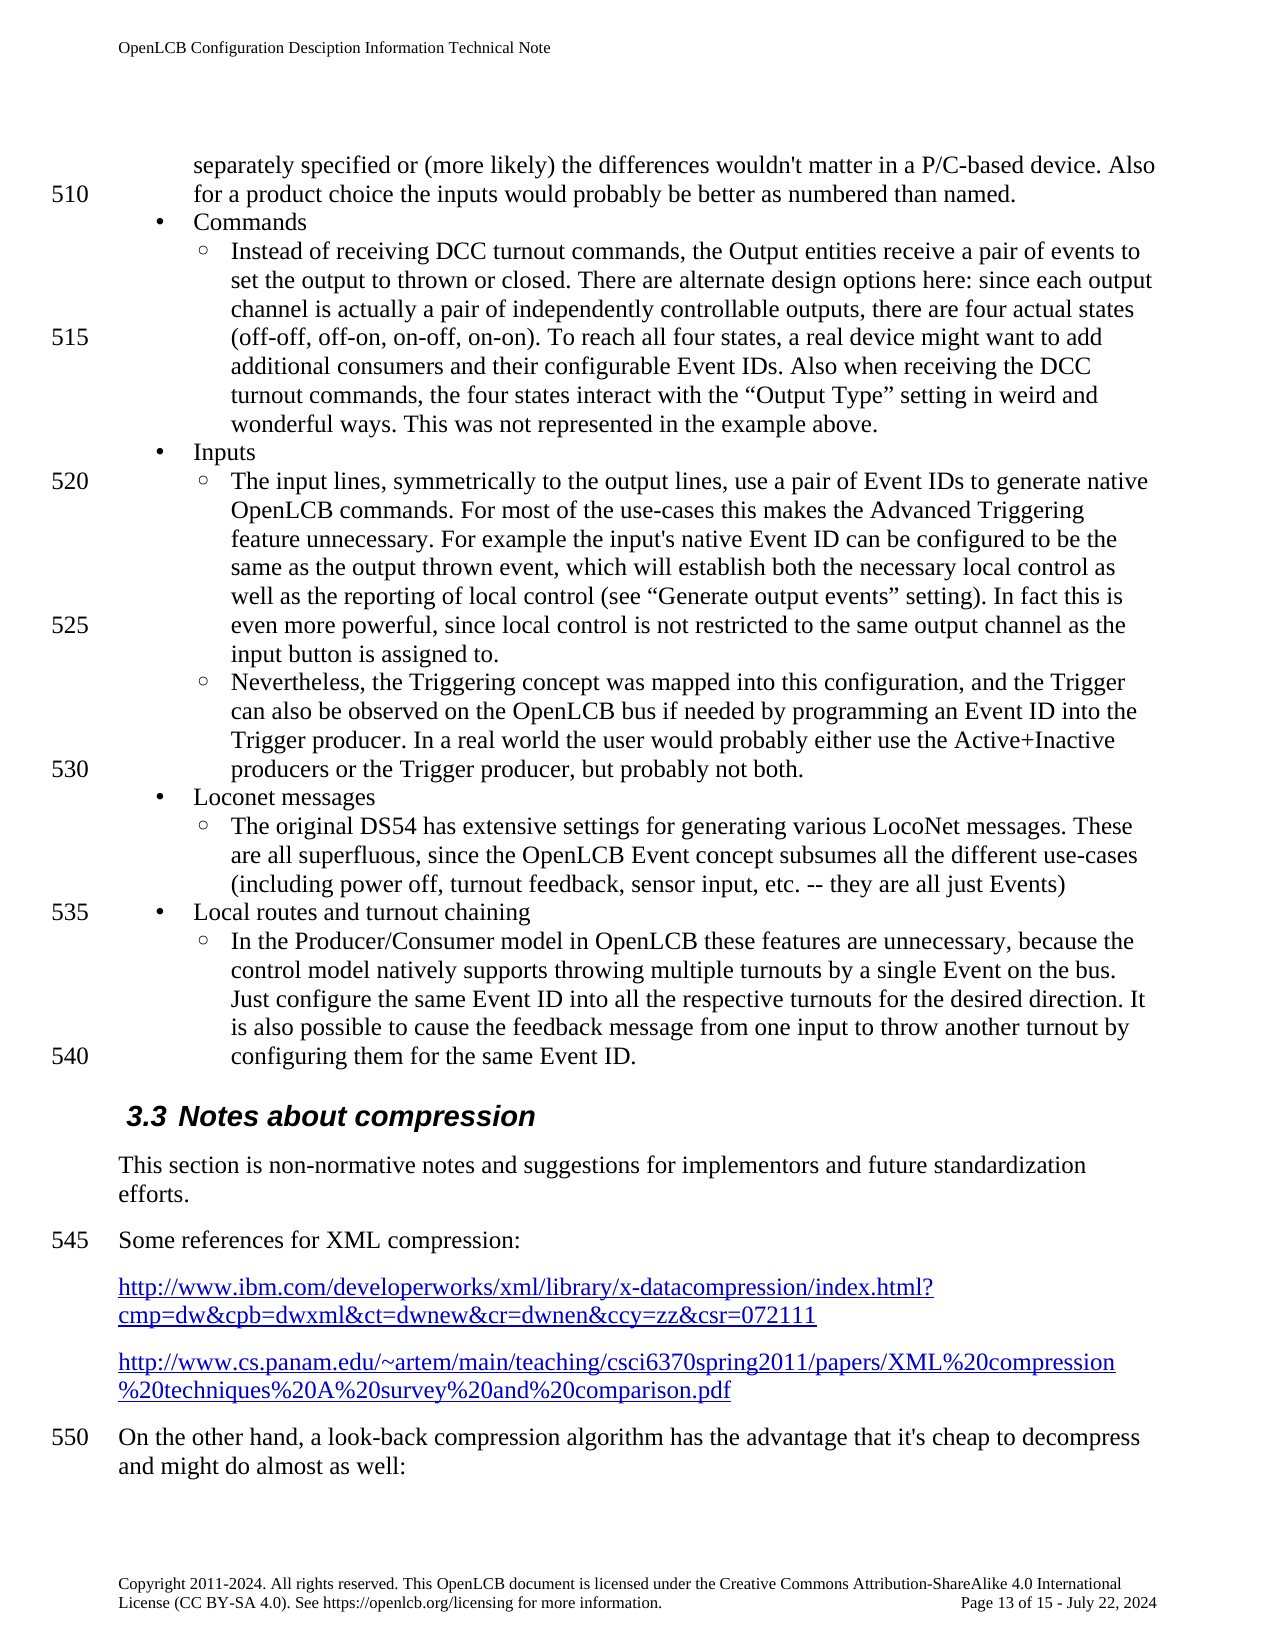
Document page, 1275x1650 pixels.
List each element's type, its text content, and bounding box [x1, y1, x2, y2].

subtitle Notes about compression [118, 1099, 1157, 1132]
list Instead of receiving DCC turnout commands, the Output entities receive a pair of events to set the output to thrown or closed. There are alternate design options here: since each output channel is actually a pair of independently controllable outputs, there are four actual states (off-off, off-on, on-off, on-on). To reach all four states, a real device might want to add additional consumers and their configurable Event IDs. Also when receiving the DCC turnout commands, the four states interact with the “Output Type” setting in weird and wonderful ways. This was not represented in the example above. [193, 236, 1157, 437]
list Loconet messages [156, 782, 1157, 811]
text Some references for XML compression: [118, 1225, 1157, 1254]
list separately specified or (more likely) the differences wouldn't matter in a P/C-based device. Also for a product choice the inputs would probably be better as numbered than named. [156, 150, 1157, 207]
list Inputs [156, 437, 1157, 466]
text On the other hand, a look-back compression algorithm has the advantage that it's cheap to decompress and might do almost as well: [118, 1422, 1157, 1479]
list In the Producer/Consumer model in OpenLCB these features are unnecessary, because the control model natively supports throwing multiple turnouts by a single Event on the bus. Just configure the same Event ID into all the respective turnouts for the desired direction. It is also possible to cause the feedback message from one input to throw another turnout by configuring them for the same Event ID. [193, 926, 1157, 1070]
list Nevertheless, the Triggering concept was mapped into this configuration, and the Trigger can also be observed on the OpenLCB bus if needed by programming an Event ID into the Trigger producer. In a real world the user would probably either use the Active+Inactive producers or the Trigger producer, but probably not both. [193, 667, 1157, 782]
text http://www.ibm.com/developerworks/xml/library/x-datacompression/index.html?cmp=dw&cpb=dwxml&ct=dwnew&cr=dwnen&ccy=zz&csr=072111 [118, 1272, 1157, 1329]
text This section is non-normative notes and suggestions for implementors and future standardization efforts. [118, 1150, 1157, 1207]
list Local routes and turnout chaining [156, 897, 1157, 926]
list The input lines, symmetrically to the output lines, use a pair of Event IDs to generate native OpenLCB commands. For most of the use-cases this makes the Advanced Triggering feature unnecessary. For example the input's native Event ID can be configured to be the same as the output thrown event, which will establish both the necessary local control as well as the reporting of local control (see “Generate output events” setting). In fact this is even more powerful, since local control is not restricted to the same output channel as the input button is assigned to. [193, 466, 1157, 667]
text http://www.cs.panam.edu/~artem/main/teaching/csci6370spring2011/papers/XML%20compression%20techniques%20A%20survey%20and%20comparison.pdf [118, 1347, 1157, 1404]
list Commands [156, 207, 1157, 236]
list The original DS54 has extensive settings for generating various LocoNet messages. These are all superfluous, since the OpenLCB Event concept subsumes all the different use-cases (including power off, turnout feedback, sensor input, etc. -- they are all just Events) [193, 811, 1157, 897]
